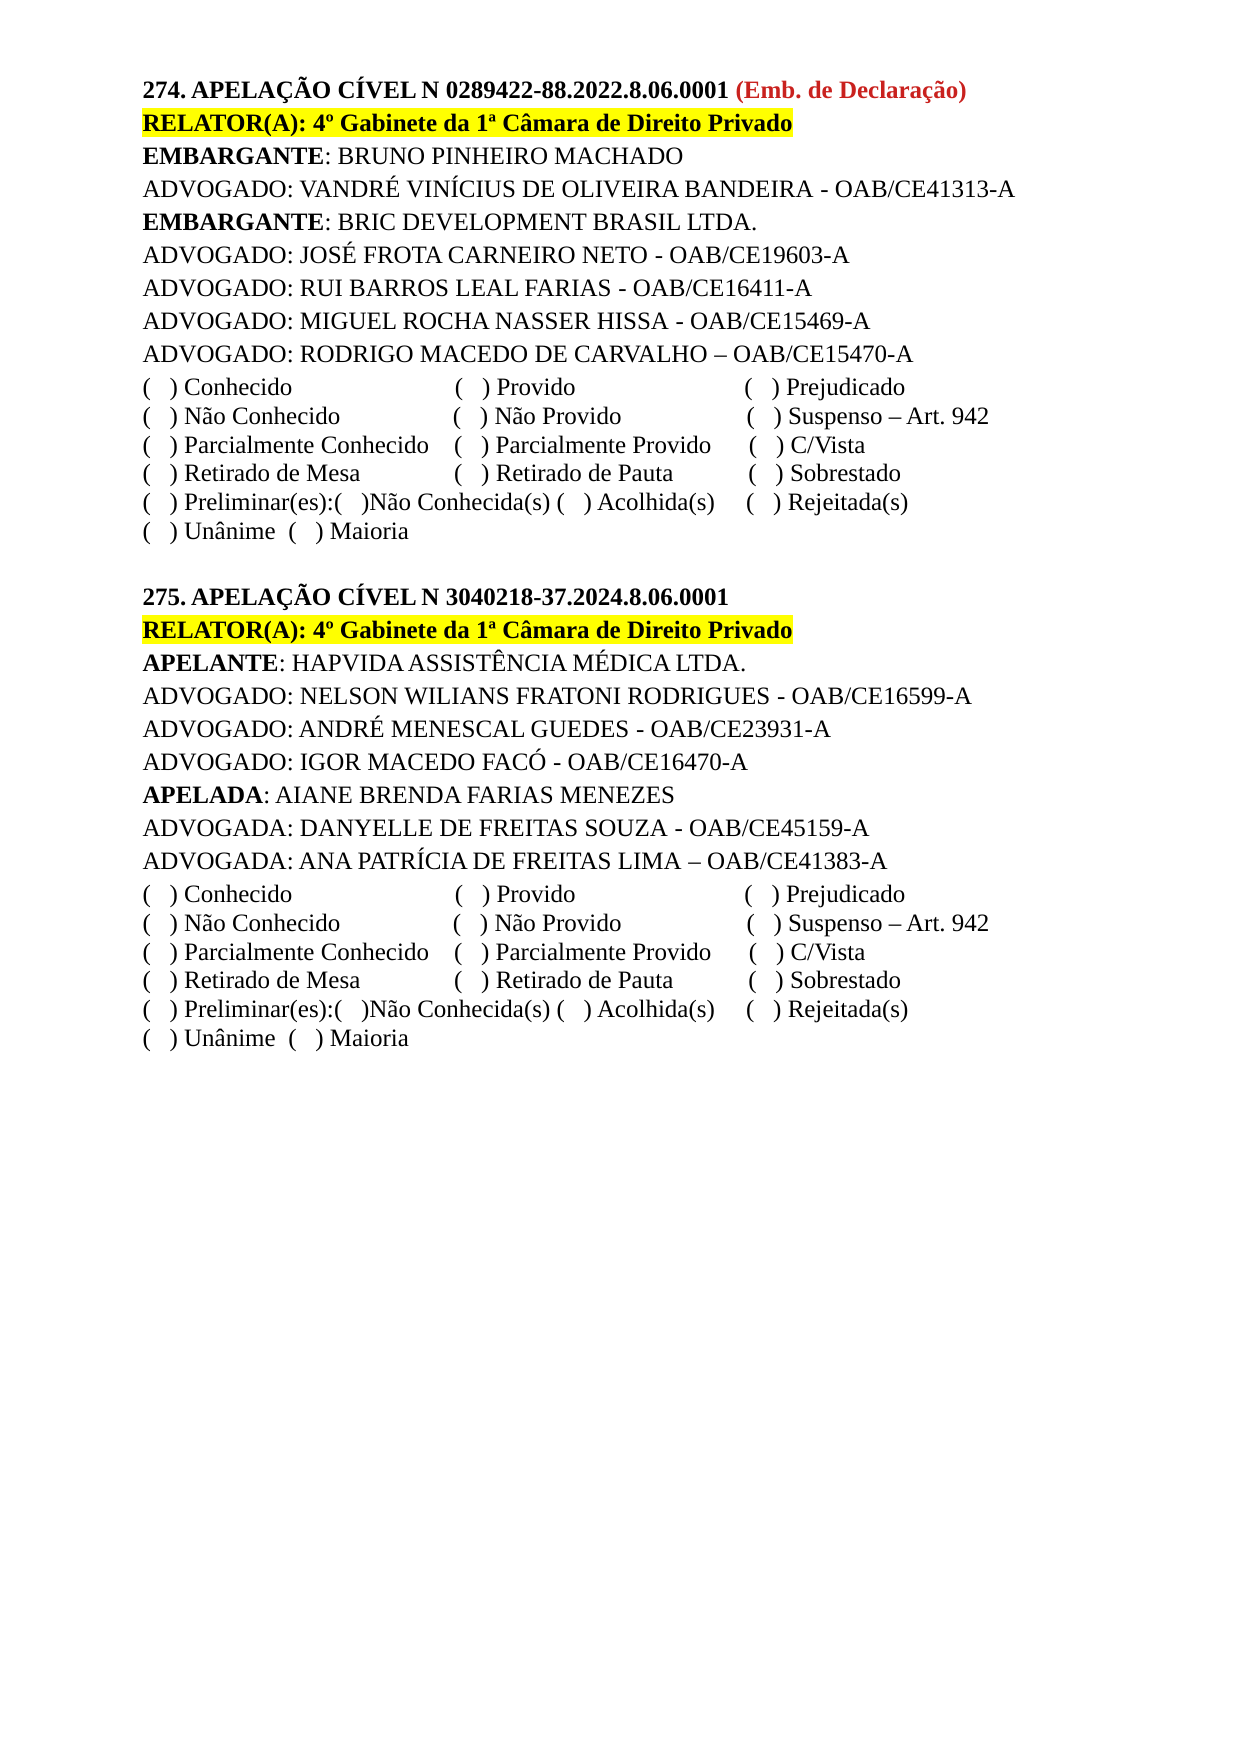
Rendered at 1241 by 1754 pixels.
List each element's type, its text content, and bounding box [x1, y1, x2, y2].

text ( ) Retirado de Mesa ( ) Retirado de Pauta ( ) Sobrestado [142, 458, 1158, 487]
text ( ) Unânime ( ) Maioria 275. APELAÇÃO CÍVEL N 3040218-37.2024.8.06.0001 RELATOR(A): 4º Gabinete da 1ª Câmara de Direito Privado APELANTE: HAPVIDA ASSISTÊNCIA MÉDICA LTDA. ADVOGADO: NELSON WILIANS FRATONI RODRIGUES - OAB/CE16599-A ADVOGADO: ANDRÉ MENESCAL GUEDES - OAB/CE23931-A ADVOGADO: IGOR MACEDO FACÓ - OAB/CE16470-A APELADA: AIANE BRENDA FARIAS MENEZES ADVOGADA: DANYELLE DE FREITAS SOUZA - OAB/CE45159-A ADVOGADA: ANA PATRÍCIA DE FREITAS LIMA – OAB/CE41383-A [142, 516, 1141, 875]
text ( ) Preliminar(es):( )Não Conhecida(s) ( ) Acolhida(s) ( ) Rejeitada(s) [142, 487, 1158, 516]
text ( ) Preliminar(es):( )Não Conhecida(s) ( ) Acolhida(s) ( ) Rejeitada(s) [142, 994, 1158, 1023]
text ( ) Não Conhecido ( ) Não Provido ( ) Suspenso – Art. 942 [142, 908, 1158, 937]
text ( ) Conhecido ( ) Provido ( ) Prejudicado [142, 879, 1141, 908]
text ( ) Retirado de Mesa ( ) Retirado de Pauta ( ) Sobrestado [142, 965, 1158, 994]
text ( ) Não Conhecido ( ) Não Provido ( ) Suspenso – Art. 942 [142, 401, 1158, 430]
text ( ) Parcialmente Conhecido ( ) Parcialmente Provido ( ) C/Vista [142, 430, 1158, 458]
text ( ) Conhecido ( ) Provido ( ) Prejudicado [142, 372, 1141, 401]
text 274. APELAÇÃO CÍVEL N 0289422-88.2022.8.06.0001 (Emb. de Declaração) RELATOR(A): 4º Gabinete da 1ª Câmara de Direito Privado EMBARGANTE: BRUNO PINHEIRO MACHADO ADVOGADO: VANDRÉ VINÍCIUS DE OLIVEIRA BANDEIRA - OAB/CE41313-A EMBARGANTE: BRIC DEVELOPMENT BRASIL LTDA. ADVOGADO: JOSÉ FROTA CARNEIRO NETO - OAB/CE19603-A ADVOGADO: RUI BARROS LEAL FARIAS - OAB/CE16411-A ADVOGADO: MIGUEL ROCHA NASSER HISSA - OAB/CE15469-A ADVOGADO: RODRIGO MACEDO DE CARVALHO – OAB/CE15470-A [142, 75, 1141, 368]
text ( ) Unânime ( ) Maioria [142, 1023, 1141, 1118]
text ( ) Parcialmente Conhecido ( ) Parcialmente Provido ( ) C/Vista [142, 937, 1158, 965]
